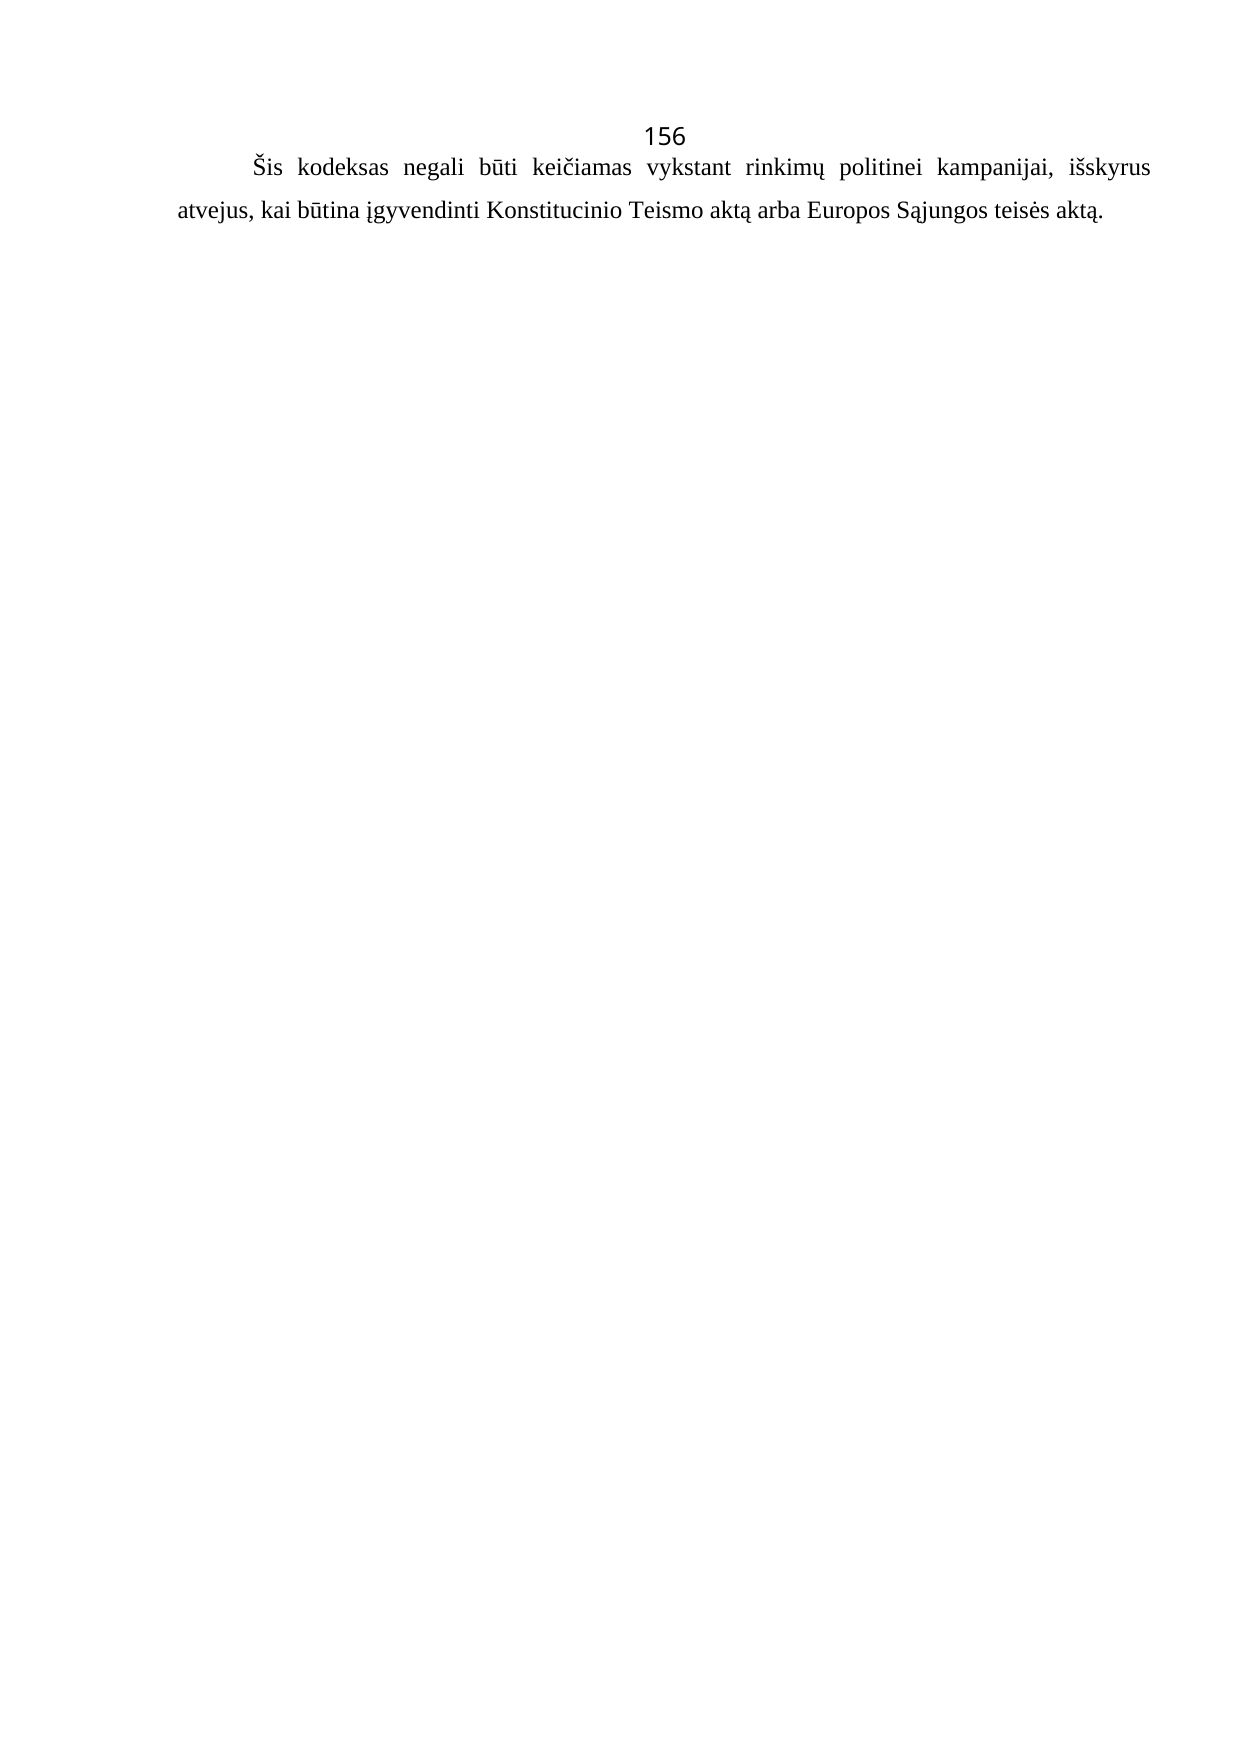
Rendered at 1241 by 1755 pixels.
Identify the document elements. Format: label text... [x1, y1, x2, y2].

text Šis kodeksas negali būti keičiamas vykstant rinkimų politinei kampanijai, išskyrus atvejus, kai būtina įgyvendinti Konstitucinio Teismo aktą arba Europos Sąjungos teisės aktą. [177, 152, 1152, 224]
